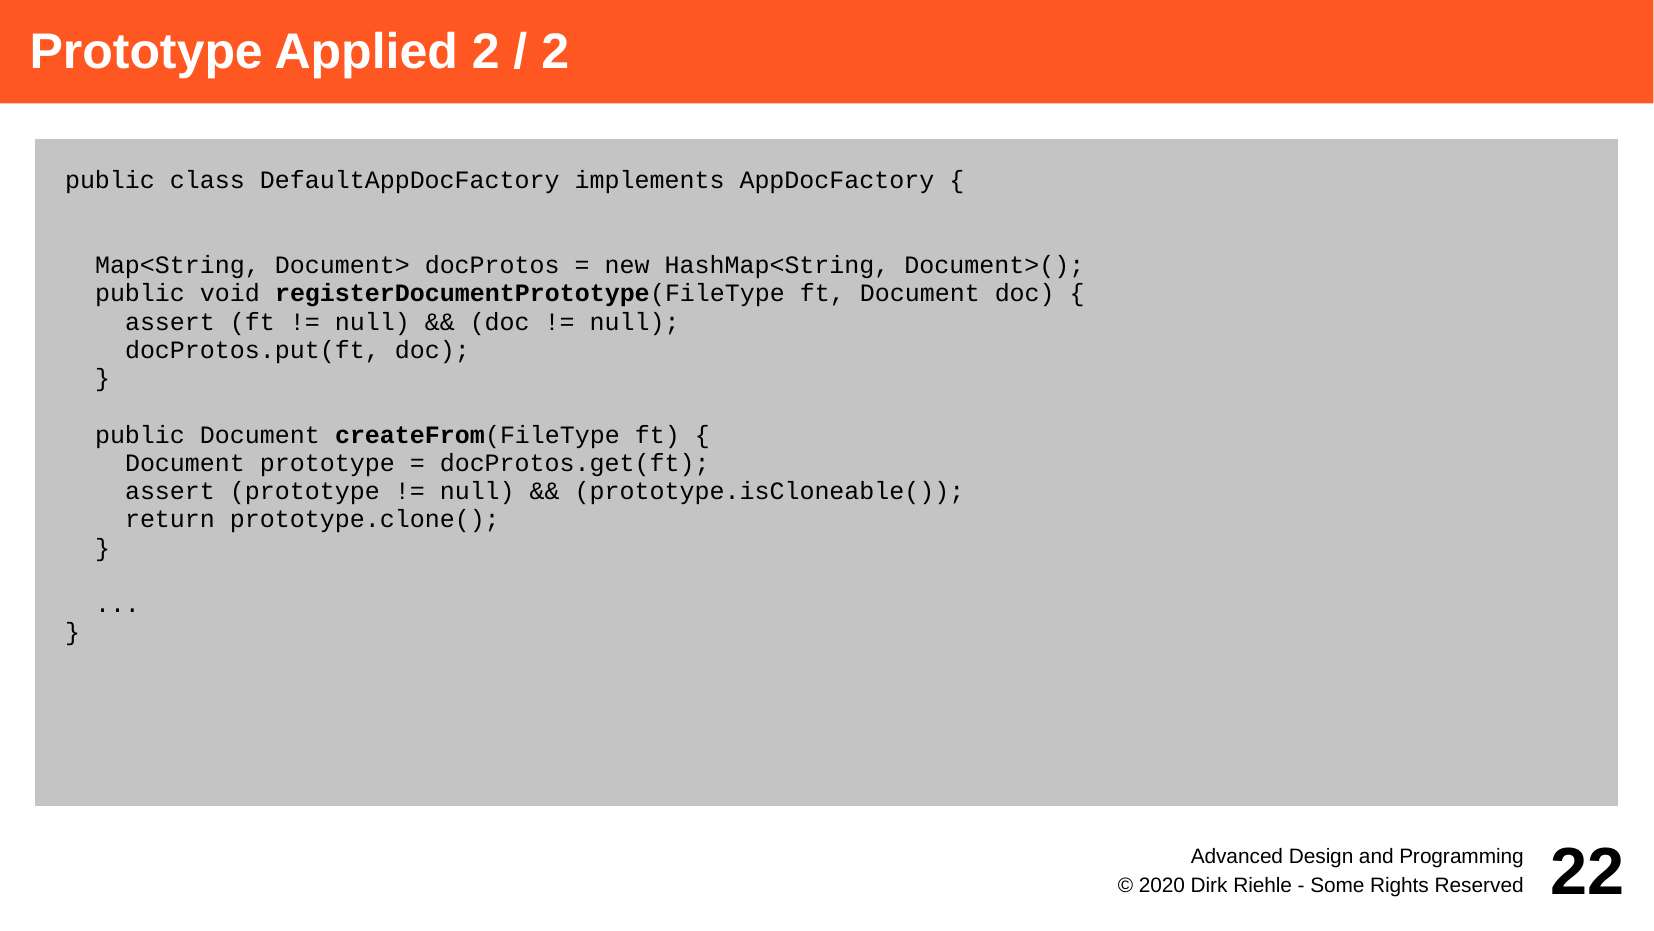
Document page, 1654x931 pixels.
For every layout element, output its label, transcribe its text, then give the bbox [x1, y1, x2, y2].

list public class DefaultAppDocFactory implements AppDocFactory { Map<String, Document> docProtos = new HashMap<String, Document>(); public void registerDocumentPrototype(FileType ft, Document doc) { assert (ft != null) && (doc != null); docProtos.put(ft, doc); } public Document createFrom(FileType ft) { Document prototype = docProtos.get(ft); assert (prototype != null) && (prototype.isCloneable()); return prototype.clone(); } ... } [29, 132, 1625, 813]
title Prototype Applied 2 / 2 [0, 0, 1654, 104]
